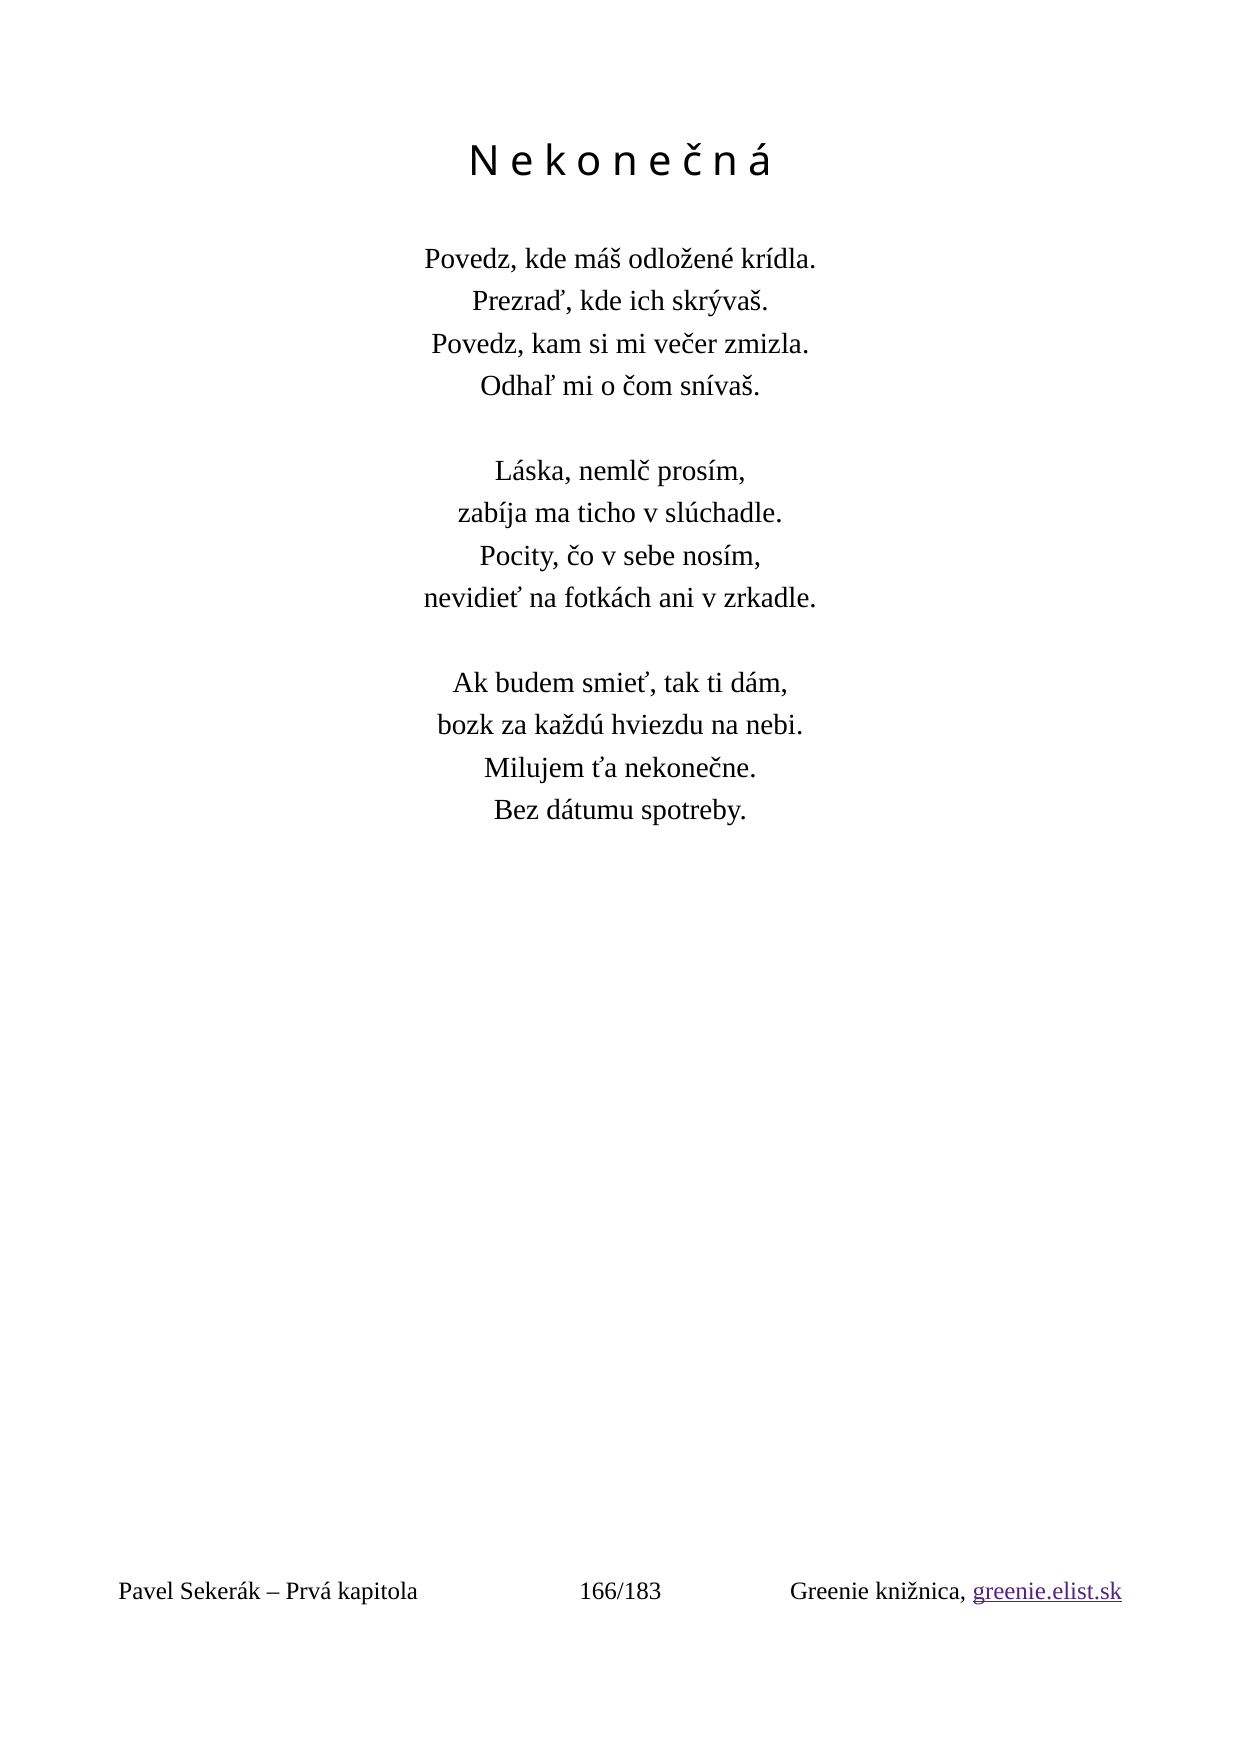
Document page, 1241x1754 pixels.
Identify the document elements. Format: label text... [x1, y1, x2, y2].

subtitle Nekonečná [106, 131, 1134, 188]
text Povedz, kde máš odložené krídla. [106, 241, 1134, 274]
text Láska, nemlč prosím, [106, 453, 1134, 486]
text Odhaľ mi o čom snívaš. [106, 368, 1134, 402]
text Pocity, čo v sebe nosím, [106, 538, 1134, 571]
text bozk za každú hviezdu na nebi. [106, 707, 1134, 741]
text Bez dátumu spotreby. [106, 792, 1134, 826]
text nevidieť na fotkách ani v zrkadle. [106, 580, 1134, 614]
text Milujem ťa nekonečne. [106, 750, 1134, 783]
text Ak budem smieť, tak ti dám, [106, 665, 1134, 698]
text Povedz, kam si mi večer zmizla. [106, 326, 1134, 359]
text zabíja ma ticho v slúchadle. [106, 495, 1134, 529]
text Prezraď, kde ich skrývaš. [106, 283, 1134, 317]
